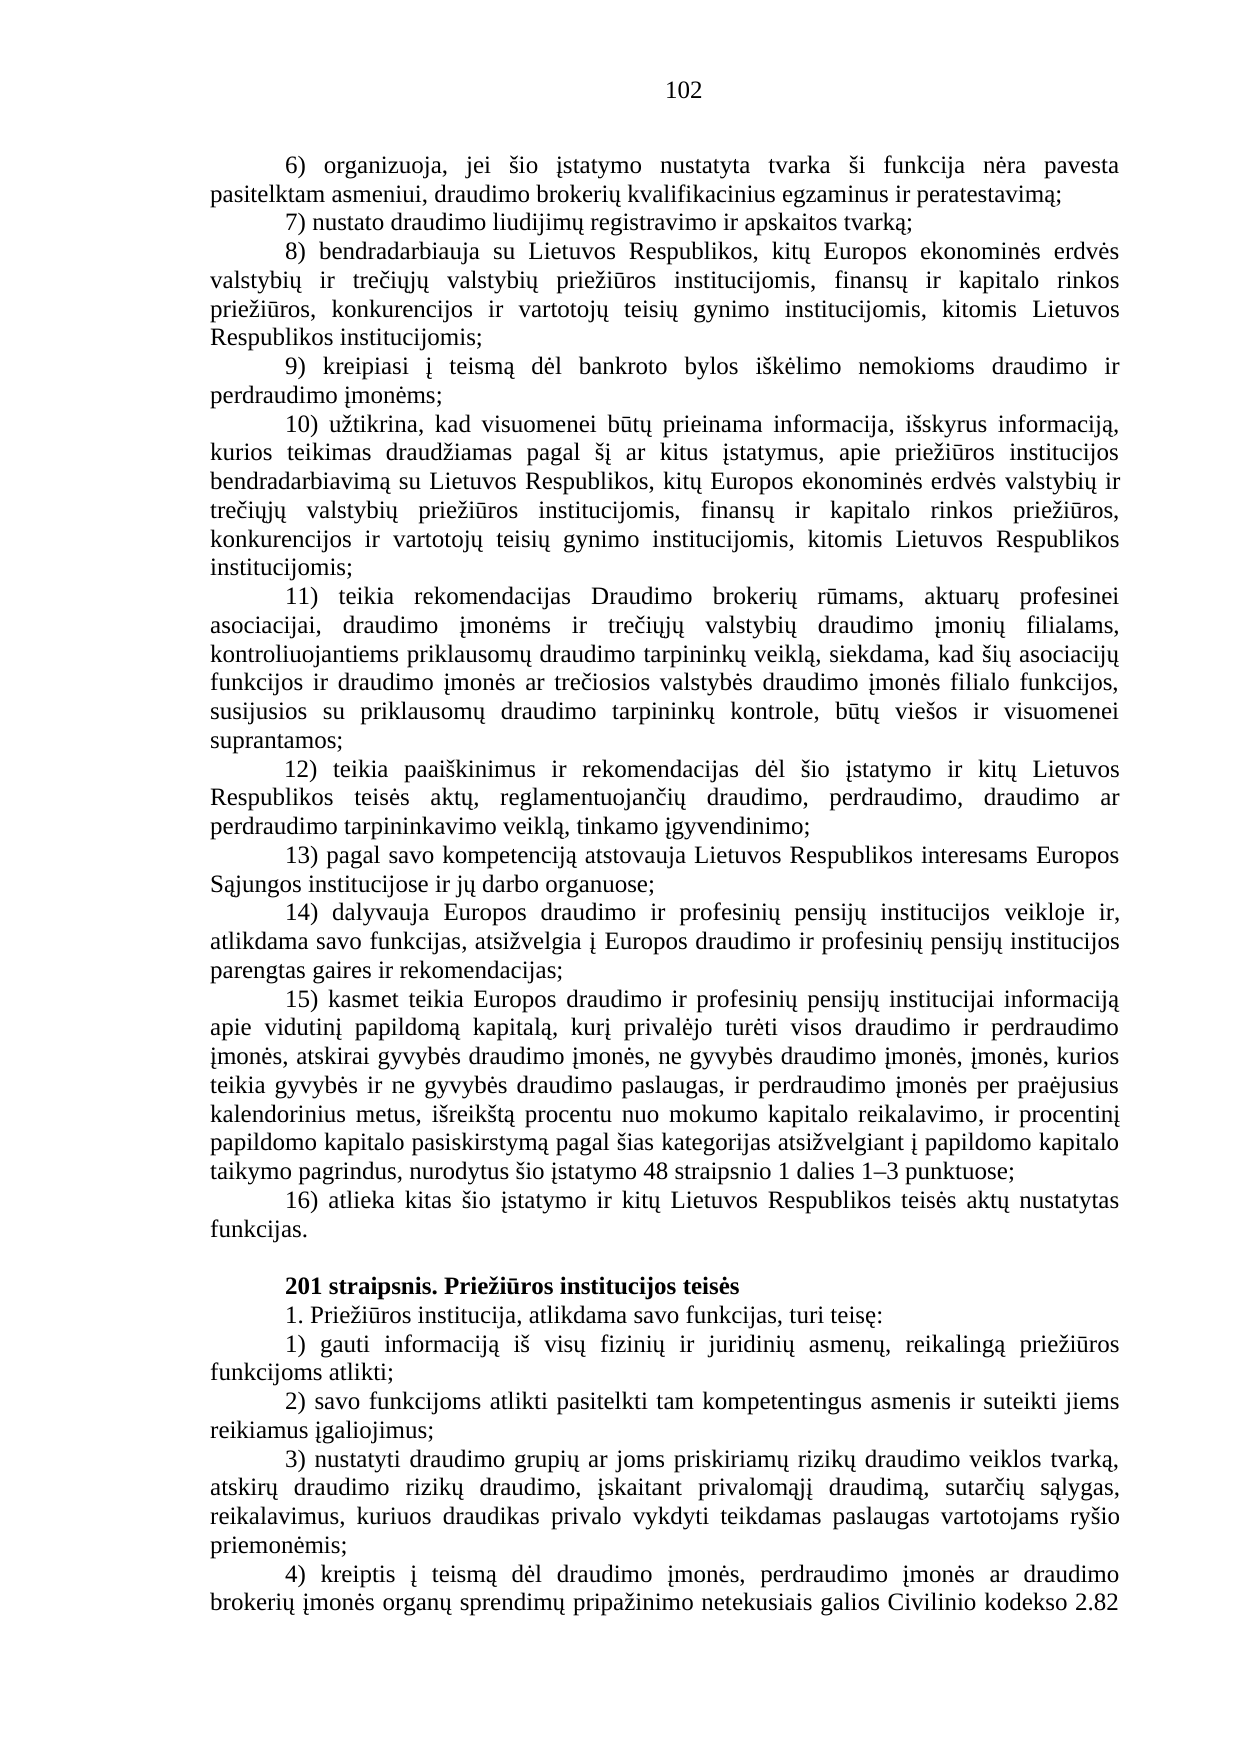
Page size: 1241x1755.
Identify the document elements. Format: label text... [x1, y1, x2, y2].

text 11) teikia rekomendacijas Draudimo brokerių rūmams, aktuarų profesinei asociacijai, draudimo įmonėms ir trečiųjų valstybių draudimo įmonių filialams, kontroliuojantiems priklausomų draudimo tarpininkų veiklą, siekdama, kad šių asociacijų funkcijos ir draudimo įmonės ar trečiosios valstybės draudimo įmonės filialo funkcijos, susijusios su priklausomų draudimo tarpininkų kontrole, būtų viešos ir visuomenei suprantamos; [210, 581, 1120, 754]
text 9) kreipiasi į teismą dėl bankroto bylos iškėlimo nemokioms draudimo ir perdraudimo įmonėms; [210, 351, 1120, 409]
text 13) pagal savo kompetenciją atstovauja Lietuvos Respublikos interesams Europos Sąjungos institucijose ir jų darbo organuose; [210, 840, 1120, 897]
text 1) gauti informaciją iš visų fizinių ir juridinių asmenų, reikalingą priežiūros funkcijoms atlikti; [210, 1329, 1120, 1386]
text 10) užtikrina, kad visuomenei būtų prieinama informacija, išskyrus informaciją, kurios teikimas draudžiamas pagal šį ar kitus įstatymus, apie priežiūros institucijos bendradarbiavimą su Lietuvos Respublikos, kitų Europos ekonominės erdvės valstybių ir trečiųjų valstybių priežiūros institucijomis, finansų ir kapitalo rinkos priežiūros, konkurencijos ir vartotojų teisių gynimo institucijomis, kitomis Lietuvos Respublikos institucijomis; [210, 409, 1120, 581]
text 1. Priežiūros institucija, atlikdama savo funkcijas, turi teisę: [210, 1300, 1120, 1329]
text 8) bendradarbiauja su Lietuvos Respublikos, kitų Europos ekonominės erdvės valstybių ir trečiųjų valstybių priežiūros institucijomis, finansų ir kapitalo rinkos priežiūros, konkurencijos ir vartotojų teisių gynimo institucijomis, kitomis Lietuvos Respublikos institucijomis; [210, 236, 1120, 351]
text 3) nustatyti draudimo grupių ar joms priskiriamų rizikų draudimo veiklos tvarką, atskirų draudimo rizikų draudimo, įskaitant privalomąjį draudimą, sutarčių sąlygas, reikalavimus, kuriuos draudikas privalo vykdyti teikdamas paslaugas vartotojams ryšio priemonėmis; [210, 1444, 1120, 1559]
text 201 straipsnis. Priežiūros institucijos teisės [210, 1271, 1120, 1300]
text 6) organizuoja, jei šio įstatymo nustatyta tvarka ši funkcija nėra pavesta pasitelktam asmeniui, draudimo brokerių kvalifikacinius egzaminus ir peratestavimą; [210, 150, 1120, 207]
text 16) atlieka kitas šio įstatymo ir kitų Lietuvos Respublikos teisės aktų nustatytas funkcijas. [210, 1185, 1120, 1242]
text 14) dalyvauja Europos draudimo ir profesinių pensijų institucijos veikloje ir, atlikdama savo funkcijas, atsižvelgia į Europos draudimo ir profesinių pensijų institucijos parengtas gaires ir rekomendacijas; [210, 897, 1120, 984]
text 2) savo funkcijoms atlikti pasitelkti tam kompetentingus asmenis ir suteikti jiems reikiamus įgaliojimus; [210, 1386, 1120, 1444]
text 15) kasmet teikia Europos draudimo ir profesinių pensijų institucijai informaciją apie vidutinį papildomą kapitalą, kurį privalėjo turėti visos draudimo ir perdraudimo įmonės, atskirai gyvybės draudimo įmonės, ne gyvybės draudimo įmonės, įmonės, kurios teikia gyvybės ir ne gyvybės draudimo paslaugas, ir perdraudimo įmonės per praėjusius kalendorinius metus, išreikštą procentu nuo mokumo kapitalo reikalavimo, ir procentinį papildomo kapitalo pasiskirstymą pagal šias kategorijas atsižvelgiant į papildomo kapitalo taikymo pagrindus, nurodytus šio įstatymo 48 straipsnio 1 dalies 1–3 punktuose; [210, 984, 1120, 1185]
text 12) teikia paaiškinimus ir rekomendacijas dėl šio įstatymo ir kitų Lietuvos Respublikos teisės aktų, reglamentuojančių draudimo, perdraudimo, draudimo ar perdraudimo tarpininkavimo veiklą, tinkamo įgyvendinimo; [210, 754, 1120, 840]
text 7) nustato draudimo liudijimų registravimo ir apskaitos tvarką; [210, 207, 1120, 236]
text 4) kreiptis į teismą dėl draudimo įmonės, perdraudimo įmonės ar draudimo brokerių įmonės organų sprendimų pripažinimo netekusiais galios Civilinio kodekso 2.82 [210, 1559, 1120, 1616]
